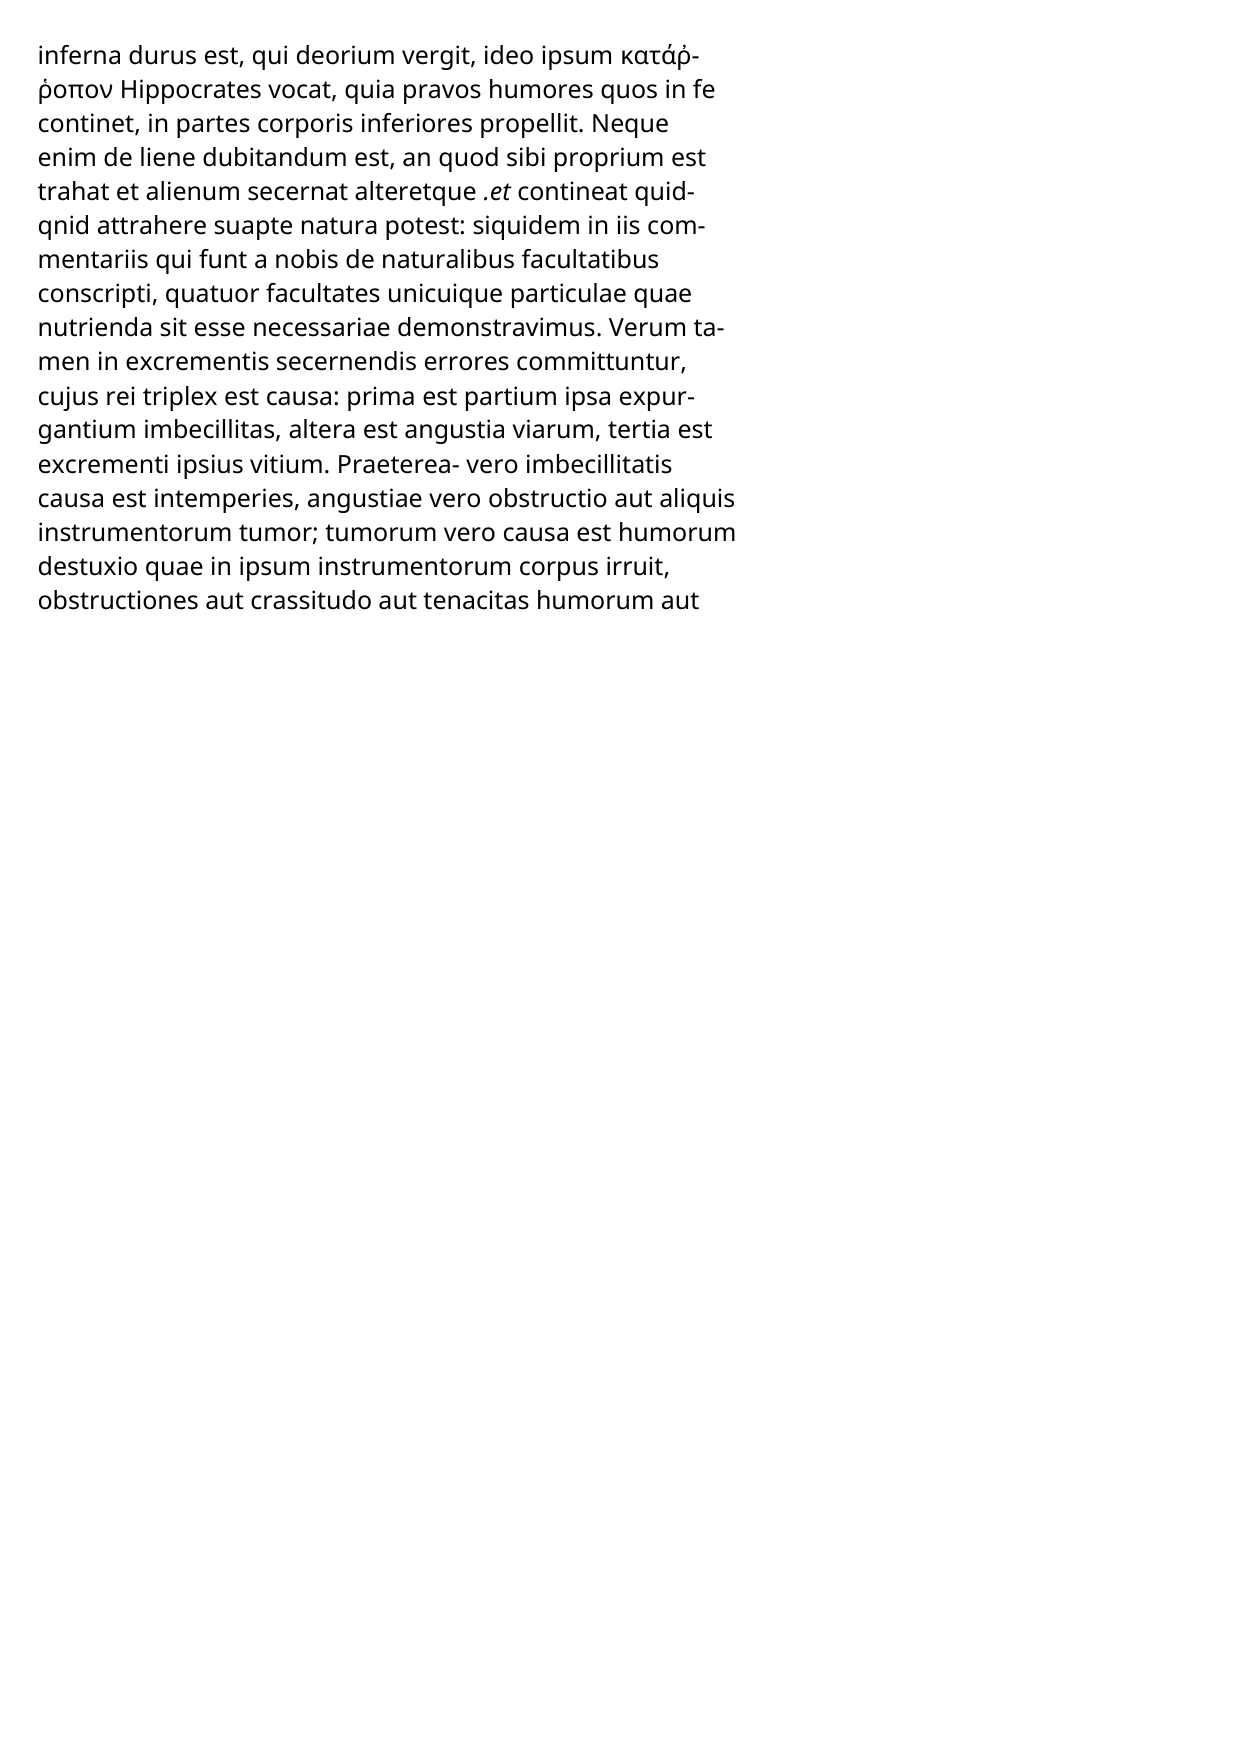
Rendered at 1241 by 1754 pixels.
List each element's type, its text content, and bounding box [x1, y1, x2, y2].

text inferna durus est, qui deorium vergit, ideo ipsum κατάῤ- ῥοπον Hippocrates vocat, quia pravos humores quos in fe continet, in partes corporis inferiores propellit. Neque enim de liene dubitandum est, an quod sibi proprium est trahat et alienum secernat alteretque .et contineat quid- qnid attrahere suapte natura potest: siquidem in iis com- mentariis qui funt a nobis de naturalibus facultatibus conscripti, quatuor facultates unicuique particulae quae nutrienda sit esse necessariae demonstravimus. Verum ta- men in excrementis secernendis errores committuntur, cujus rei triplex est causa: prima est partium ipsa expur- gantium imbecillitas, altera est angustia viarum, tertia est excrementi ipsius vitium. Praeterea- vero imbecillitatis causa est intemperies, angustiae vero obstructio aut aliquis instrumentorum tumor; tumorum vero causa est humorum destuxio quae in ipsum instrumentorum corpus irruit, obstructiones aut crassitudo aut tenacitas humorum aut [37, 37, 1203, 617]
